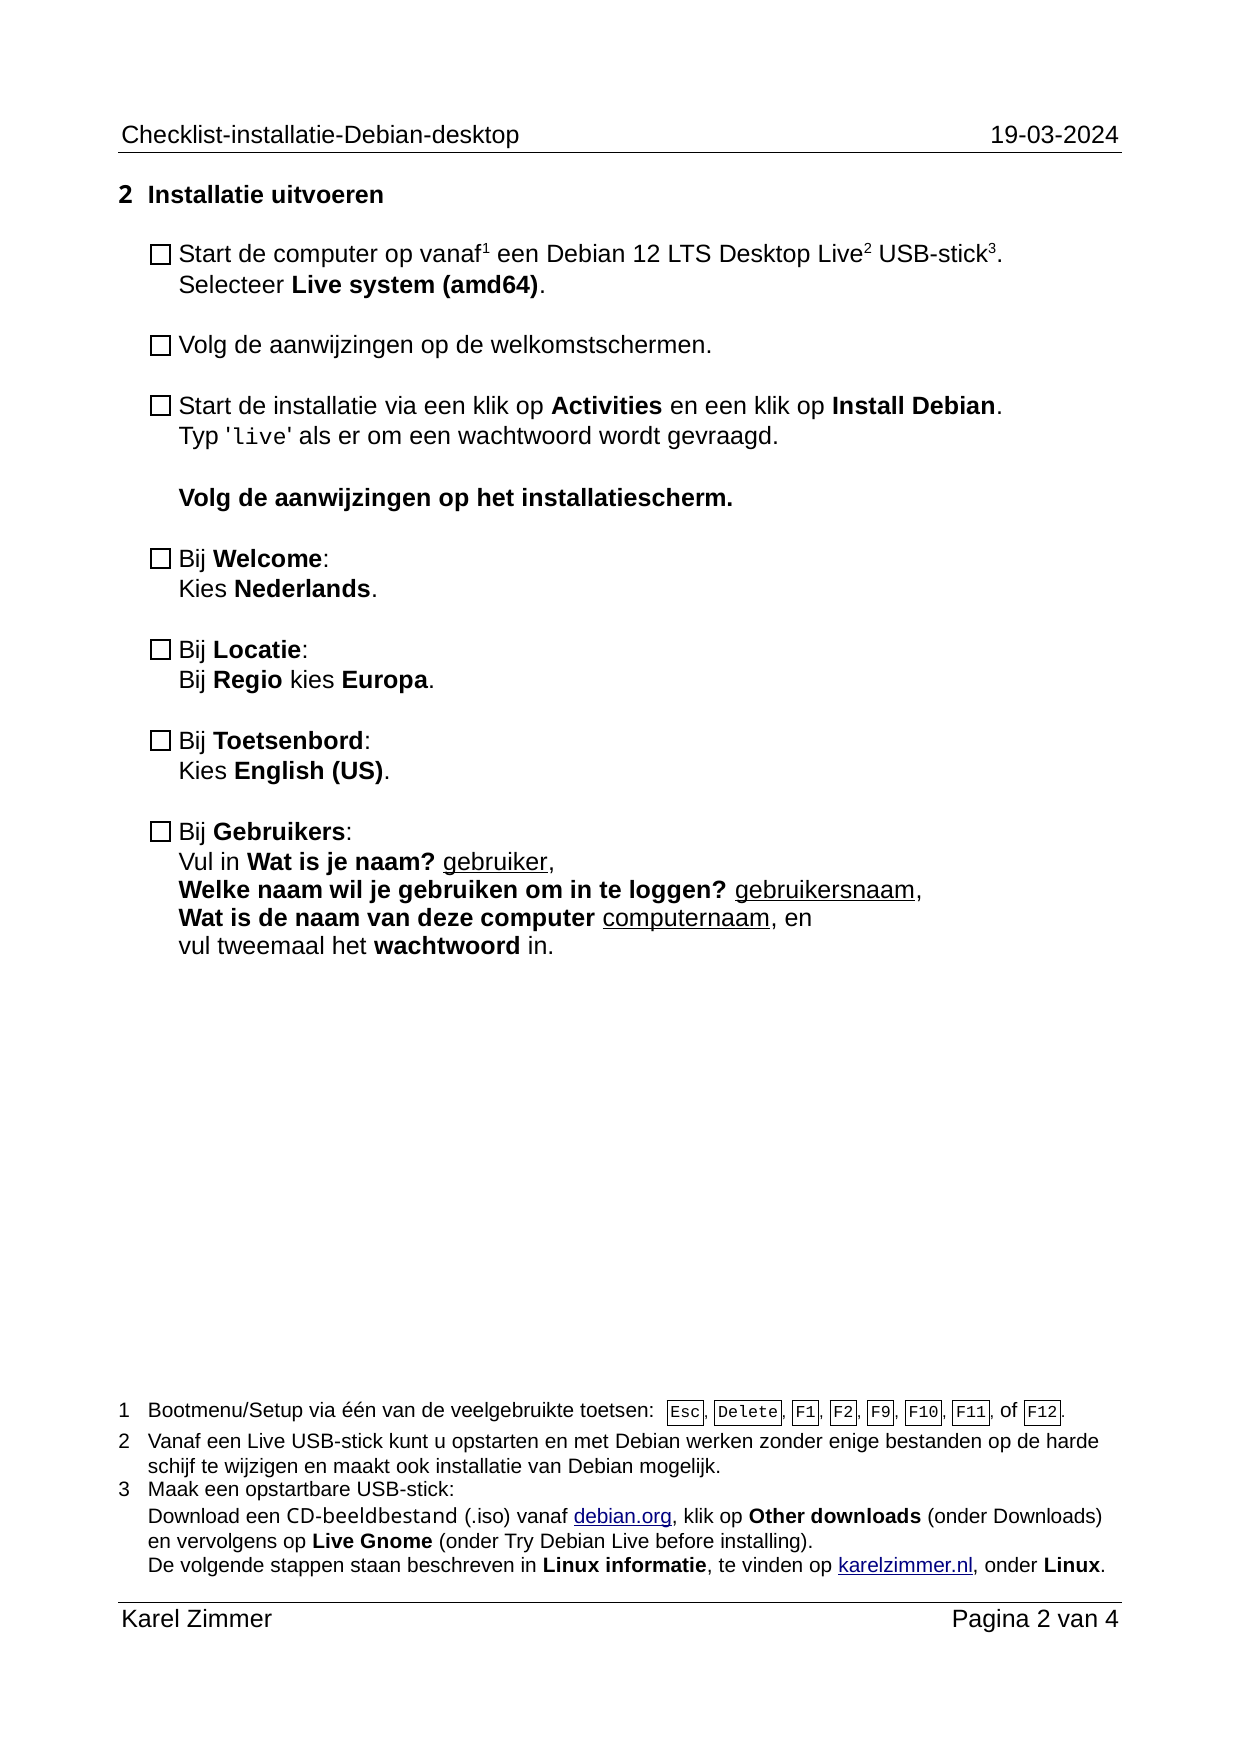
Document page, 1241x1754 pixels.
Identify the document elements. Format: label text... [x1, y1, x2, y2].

table_cell [118, 483, 142, 513]
table_cell [142, 421, 177, 453]
table_cell [118, 635, 142, 665]
table_cell [118, 574, 142, 604]
table_cell [177, 453, 1122, 483]
table_cell [142, 847, 177, 961]
table_cell [142, 695, 177, 726]
table_cell [142, 391, 177, 421]
table_cell [118, 300, 142, 330]
table_cell [142, 604, 177, 635]
table_cell [118, 421, 142, 453]
table_cell [118, 756, 142, 786]
table_cell [177, 695, 1122, 726]
table_cell Typ 'live' als er om een wachtwoord wordt gevraagd. [177, 421, 1122, 453]
table_cell [118, 786, 142, 817]
table_cell [177, 786, 1122, 817]
table_cell [118, 604, 142, 635]
table_cell [118, 330, 142, 360]
table_header [118, 239, 142, 269]
table_cell [142, 817, 177, 847]
table_cell [118, 360, 142, 391]
table_cell [118, 665, 142, 695]
list Installatie uitvoeren [118, 177, 1122, 211]
table_cell [118, 695, 142, 726]
table_cell [142, 726, 177, 756]
table_cell Volg de aanwijzingen op het installatiescherm. [177, 483, 1122, 513]
table_cell Bij Welcome: [177, 544, 1122, 574]
table_cell [118, 544, 142, 574]
table_cell [177, 604, 1122, 635]
table_cell [142, 635, 177, 665]
table_cell [118, 453, 142, 483]
table_cell [118, 847, 142, 961]
table_cell [118, 726, 142, 756]
table_cell [142, 665, 177, 695]
table_header Start de computer op vanaf een Debian 12 LTS Desktop Live USB-stick. [177, 239, 1122, 269]
table_cell [177, 300, 1122, 330]
table_cell Bij Toetsenbord: [177, 726, 1122, 756]
table_cell [118, 514, 142, 544]
table_cell [142, 300, 177, 330]
table_cell [142, 453, 177, 483]
table_cell [142, 269, 177, 300]
table_cell [142, 483, 177, 513]
table_cell [142, 360, 177, 391]
table_cell [142, 514, 177, 544]
table_cell [142, 544, 177, 574]
table_cell [142, 786, 177, 817]
table_cell Selecteer Live system (amd64). [177, 269, 1122, 300]
table_cell Volg de aanwijzingen op de welkomstschermen. [177, 330, 1122, 360]
table_cell Kies English (US). [177, 756, 1122, 786]
table_cell [177, 514, 1122, 544]
table_cell Bij Regio kies Europa. [177, 665, 1122, 695]
table_cell [118, 269, 142, 300]
table_header [142, 239, 177, 269]
table_cell [177, 360, 1122, 391]
table_cell [142, 330, 177, 360]
table_cell Vul in Wat is je naam? gebruiker, Welke naam wil je gebruiken om in te loggen? gebruikersnaam, Wat is de naam van deze computer computernaam, en vul tweemaal het wachtwoord in. [177, 847, 1122, 961]
table_cell [118, 391, 142, 421]
table_cell Start de installatie via een klik op Activities en een klik op Install Debian. [177, 391, 1122, 421]
table_cell Kies Nederlands. [177, 574, 1122, 604]
table_cell Bij Locatie: [177, 635, 1122, 665]
table_cell [142, 574, 177, 604]
table_cell [118, 817, 142, 847]
table_cell Bij Gebruikers: [177, 817, 1122, 847]
table_cell [142, 756, 177, 786]
